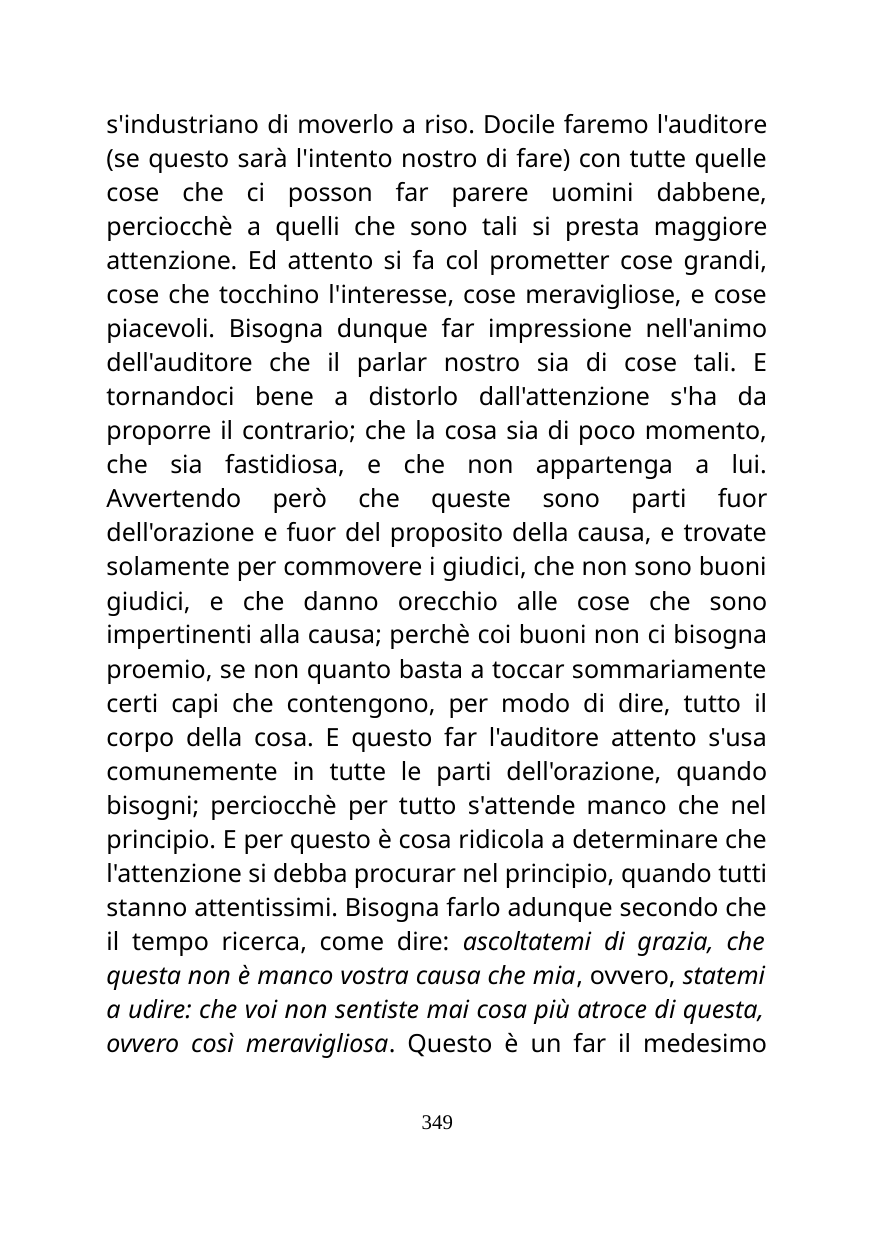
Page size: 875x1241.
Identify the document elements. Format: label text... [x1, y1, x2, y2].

text s'industriano di moverlo a riso. Docile faremo l'auditore (se questo sarà l'intento nostro di fare) con tutte quelle cose che ci posson far parere uomini dabbene, perciocchè a quelli che sono tali si presta maggiore attenzione. Ed attento si fa col prometter cose grandi, cose che tocchino l'interesse, cose meravigliose, e cose piacevoli. Bisogna dunque far impressione nell'animo dell'auditore che il parlar nostro sia di cose tali. E tornandoci bene a distorlo dall'attenzione s'ha da proporre il contrario; che la cosa sia di poco momento, che sia fastidiosa, e che non appartenga a lui. Avvertendo però che queste sono parti fuor dell'orazione e fuor del proposito della causa, e trovate solamente per commovere i giudici, che non sono buoni giudici, e che danno orecchio alle cose che sono impertinenti alla causa; perchè coi buoni non ci bisogna proemio, se non quanto basta a toccar sommariamente certi capi che contengono, per modo di dire, tutto il corpo della cosa. E questo far l'auditore attento s'usa comunemente in tutte le parti dell'orazione, quando bisogni; perciocchè per tutto s'attende manco che nel principio. E per questo è cosa ridicola a determinare che l'attenzione si debba procurar nel principio, quando tutti stanno attentissimi. Bisogna farlo adunque secondo che il tempo ricerca, come dire: ascoltatemi di grazia, che questa non è manco vostra causa che mia, ovvero, statemi a udire: che voi non sentiste mai cosa più atroce di questa, ovvero così meravigliosa. Questo è un far il medesimo [106, 106, 768, 1060]
